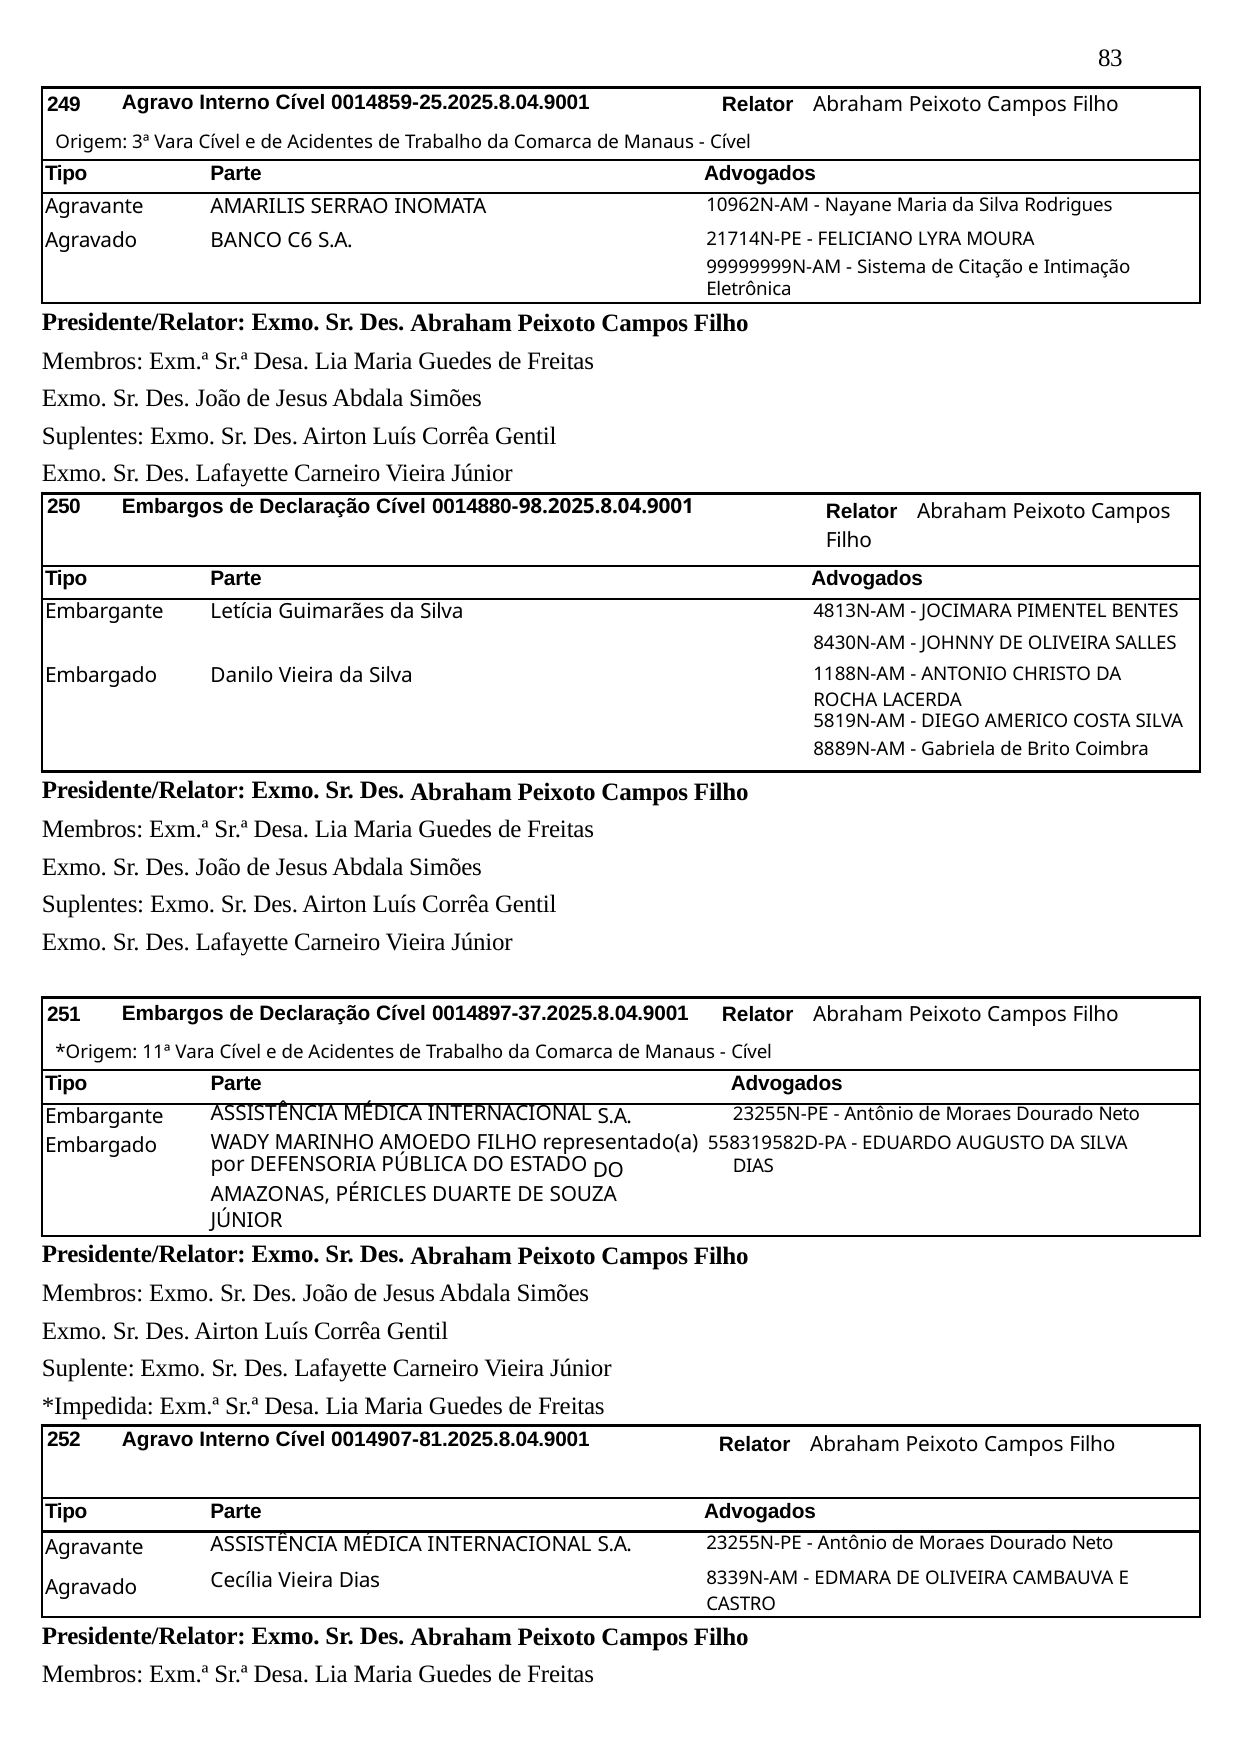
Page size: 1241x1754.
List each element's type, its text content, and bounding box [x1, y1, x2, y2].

table_cell [43, 254, 173, 279]
table_header 252 Agravo Interno Cível 0014907-81.2025.8.04.9001 [43, 1427, 677, 1497]
table_cell Parte Advogados [183, 1071, 1199, 1102]
text Presidente/Relator: Exmo. Sr. Des. Abraham Peixoto Campos Filho [42, 307, 1211, 337]
text Exmo. Sr. Des. João de Jesus Abdala Simões [42, 850, 1211, 880]
table_cell [173, 254, 601, 279]
table_cell Advogados [715, 567, 1199, 598]
text Membros: Exmo. Sr. Des. João de Jesus Abdala Simões [42, 1277, 1211, 1307]
table_cell por DEFENSORIA PÚBLICA DO ESTADO DO DIAS [183, 1159, 1199, 1184]
text Presidente/Relator: Exmo. Sr. Des. Abraham Peixoto Campos Filho [42, 1239, 1211, 1269]
table_cell [183, 626, 715, 656]
table_cell AMAZONAS, PÉRICLES DUARTE DE SOUZA [183, 1184, 1199, 1208]
text Membros: Exm.ª Sr.ª Desa. Lia Maria Guedes de Freitas [42, 813, 1211, 843]
table_cell 99999999N-AM - Sistema de Citação e Intimação [601, 254, 1199, 279]
table_cell 1188N-AM - ANTONIO CHRISTO DA ROCHA LACERDA 5819N-AM - DIEGO AMERICO COSTA SILVA [715, 656, 1199, 731]
text Exmo. Sr. Des. Lafayette Carneiro Vieira Júnior [42, 457, 1211, 487]
table_cell [43, 279, 173, 302]
text Suplente: Exmo. Sr. Des. Lafayette Carneiro Vieira Júnior [42, 1352, 1211, 1382]
table_header Relator Abraham Peixoto Campos Filho [715, 495, 1199, 564]
table_cell Tipo [43, 567, 183, 598]
table_header 250 Embargos de Declaração Cível 0014880-98.2025.8.04.9001 [43, 495, 715, 564]
text Suplentes: Exmo. Sr. Des. Airton Luís Corrêa Gentil [42, 888, 1211, 918]
table_cell BANCO C6 S.A. [173, 221, 601, 254]
table_cell [43, 626, 183, 656]
table_cell [43, 1208, 183, 1234]
table_cell 8430N-AM - JOHNNY DE OLIVEIRA SALLES [715, 626, 1199, 656]
table_cell Eletrônica [601, 279, 1199, 302]
text Membros: Exm.ª Sr.ª Desa. Lia Maria Guedes de Freitas [42, 1658, 1211, 1688]
text Presidente/Relator: Exmo. Sr. Des. Abraham Peixoto Campos Filho [42, 775, 1211, 805]
text *Impedida: Exm.ª Sr.ª Desa. Lia Maria Guedes de Freitas [42, 1389, 1211, 1419]
table_cell 8889N-AM - Gabriela de Brito Coimbra [715, 731, 1199, 770]
table_cell Embargado [43, 1131, 183, 1159]
table_cell Tipo [43, 1499, 173, 1530]
table_cell Parte [173, 1499, 677, 1530]
table_cell [43, 1184, 183, 1208]
table_cell Tipo [43, 161, 173, 192]
table_cell Advogados [677, 1499, 1199, 1530]
table_header Relator Abraham Peixoto Campos Filho [677, 1427, 1199, 1497]
table_header 249 Agravo Interno Cível 0014859-25.2025.8.04.9001 Relator Abraham Peixoto Campos Filho Origem: 3ª Vara Cível e de Acidentes de Trabalho da Comarca de Manaus - Cível [43, 89, 1199, 159]
table_cell 10962N-AM - Nayane Maria da Silva Rodrigues [601, 194, 1199, 221]
table_cell Advogados [601, 161, 1199, 192]
table_cell Tipo [43, 1071, 183, 1102]
text Suplentes: Exmo. Sr. Des. Airton Luís Corrêa Gentil [42, 419, 1211, 450]
text Exmo. Sr. Des. Airton Luís Corrêa Gentil [42, 1314, 1211, 1344]
table_cell Agravado [43, 221, 173, 254]
table_cell [173, 279, 601, 302]
table_cell AMARILIS SERRAO INOMATA [173, 194, 601, 221]
table_cell JÚNIOR [183, 1208, 1199, 1234]
table_cell 4813N-AM - JOCIMARA PIMENTEL BENTES [715, 600, 1199, 626]
table_cell 21714N-PE - FELICIANO LYRA MOURA [601, 221, 1199, 254]
text Presidente/Relator: Exmo. Sr. Des. Abraham Peixoto Campos Filho [42, 1621, 1211, 1651]
table_cell Danilo Vieira da Silva [183, 656, 715, 731]
table_cell [43, 731, 183, 770]
table_cell WADY MARINHO AMOEDO FILHO representado(a) 558319582D-PA - EDUARDO AUGUSTO DA SILVA [183, 1131, 1199, 1159]
text Exmo. Sr. Des. João de Jesus Abdala Simões [42, 382, 1211, 412]
table_cell Parte [173, 161, 601, 192]
table_cell 23255N-PE - Antônio de Moraes Dourado Neto 8339N-AM - EDMARA DE OLIVEIRA CAMBAUVA E CASTRO [677, 1533, 1199, 1616]
text Exmo. Sr. Des. Lafayette Carneiro Vieira Júnior [42, 925, 1211, 955]
table_header 251 Embargos de Declaração Cível 0014897-37.2025.8.04.9001 Relator Abraham Peixoto Campos Filho *Origem: 11ª Vara Cível e de Acidentes de Trabalho da Comarca de Manaus - Cível [43, 999, 1199, 1069]
table_cell Embargante [43, 600, 183, 626]
table_cell [43, 1159, 183, 1184]
table_cell Embargante [43, 1105, 183, 1131]
table_cell [183, 731, 715, 770]
text Membros: Exm.ª Sr.ª Desa. Lia Maria Guedes de Freitas [42, 344, 1211, 375]
table_cell Parte [183, 567, 715, 598]
table_cell ASSISTÊNCIA MÉDICA INTERNACIONAL S.A. Cecília Vieira Dias [173, 1533, 677, 1616]
table_cell Letícia Guimarães da Silva [183, 600, 715, 626]
table_cell Embargado [43, 656, 183, 731]
table_cell ASSISTÊNCIA MÉDICA INTERNACIONAL S.A. 23255N-PE - Antônio de Moraes Dourado Neto [183, 1105, 1199, 1131]
table_cell Agravante [43, 194, 173, 221]
table_cell Agravante Agravado [43, 1533, 173, 1616]
